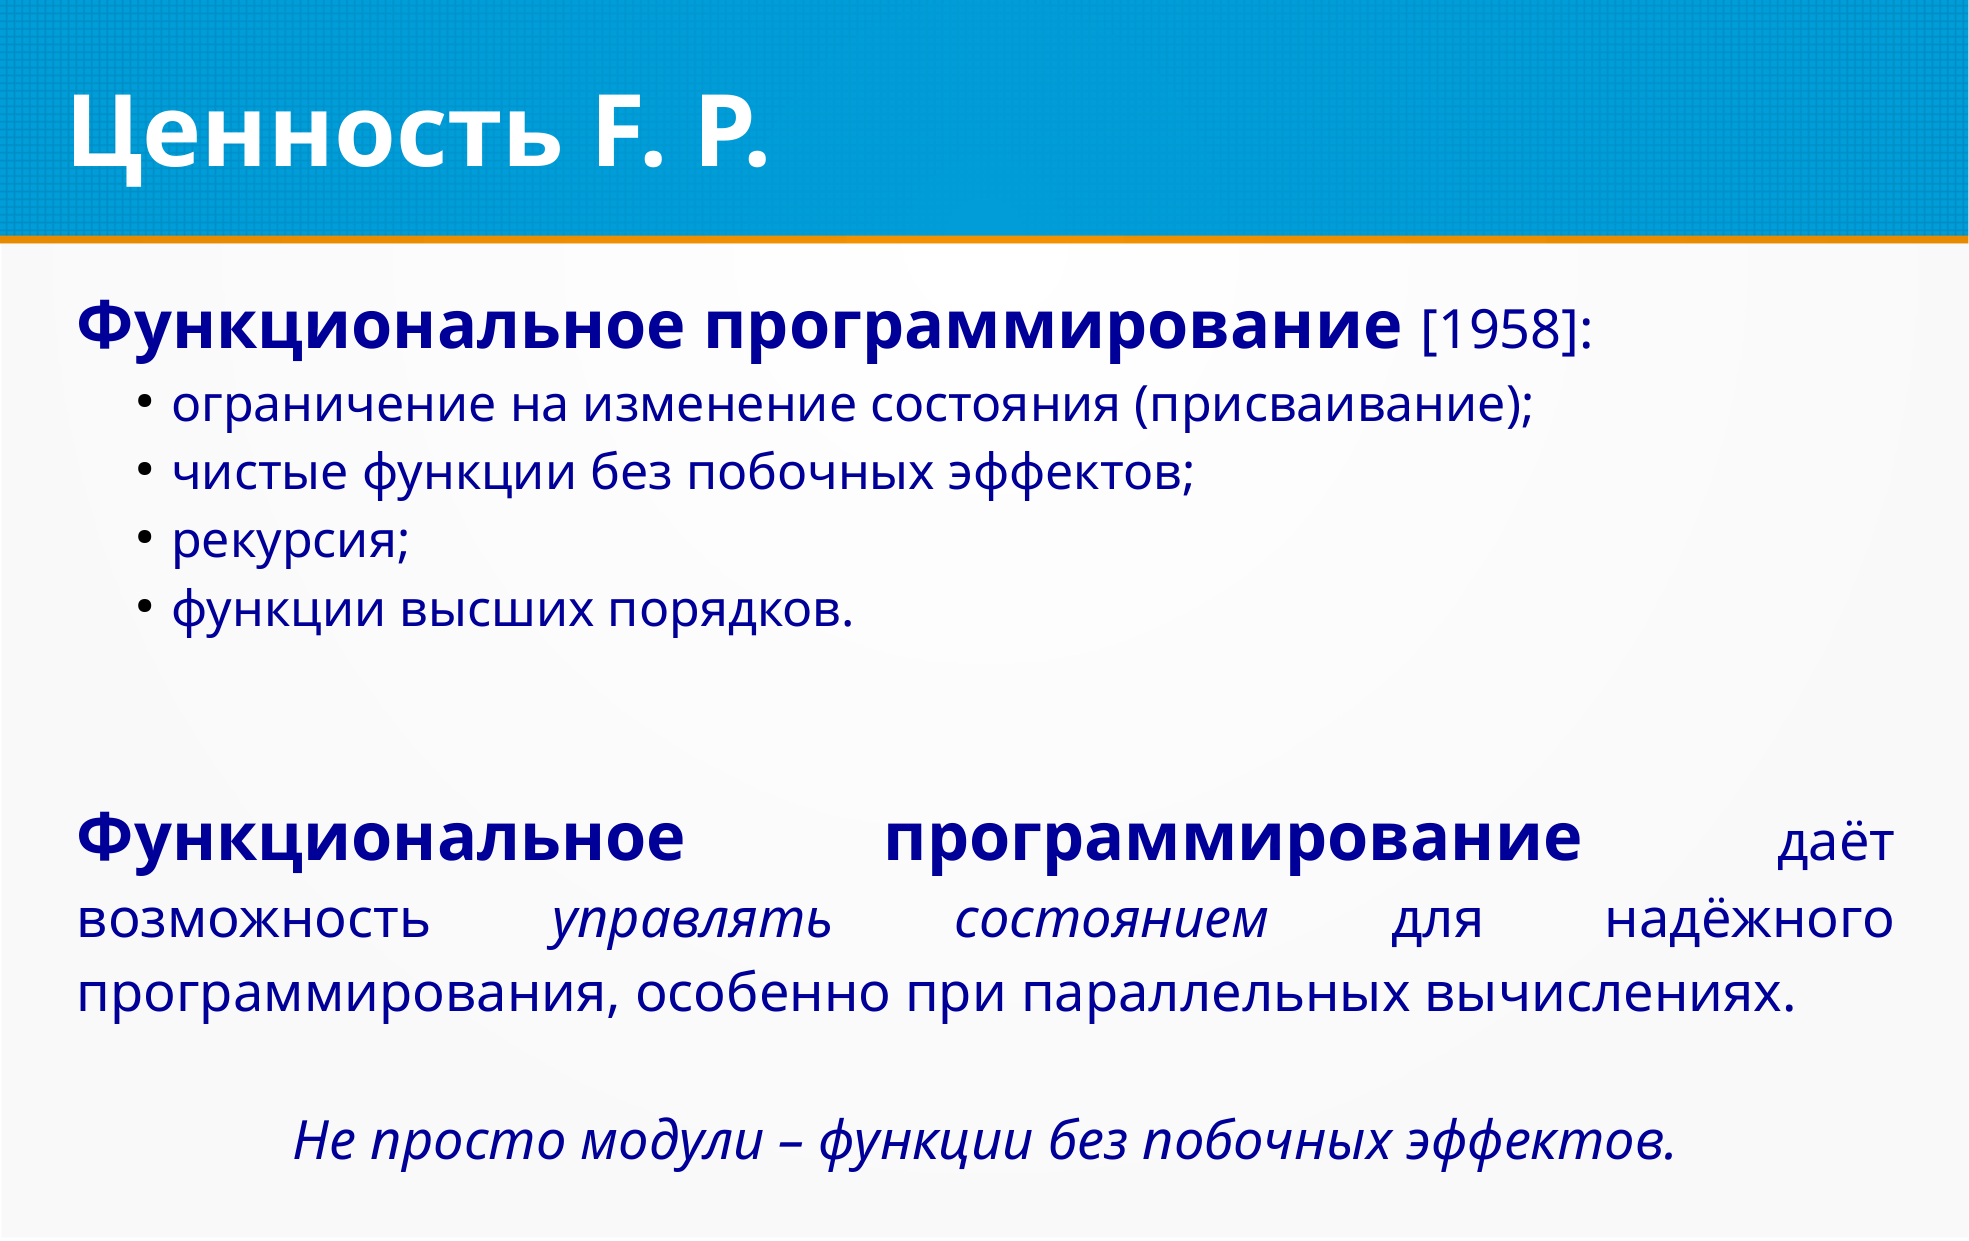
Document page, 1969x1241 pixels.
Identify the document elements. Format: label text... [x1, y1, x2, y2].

picture [0, 236, 1969, 1241]
text_box Ценность F. P. [59, 55, 1902, 200]
text_box Функциональное программирование [1958]: ограничение на изменение состояния (присваивание); чистые функции без побочных эффектов; рекурсия; функции высших порядков. Функциональное программирование даёт возможность управлять состоянием для надёжного программирования, особенно при параллельных вычислениях. Не просто модули – функции без побочных эффектов. [70, 274, 1902, 1178]
